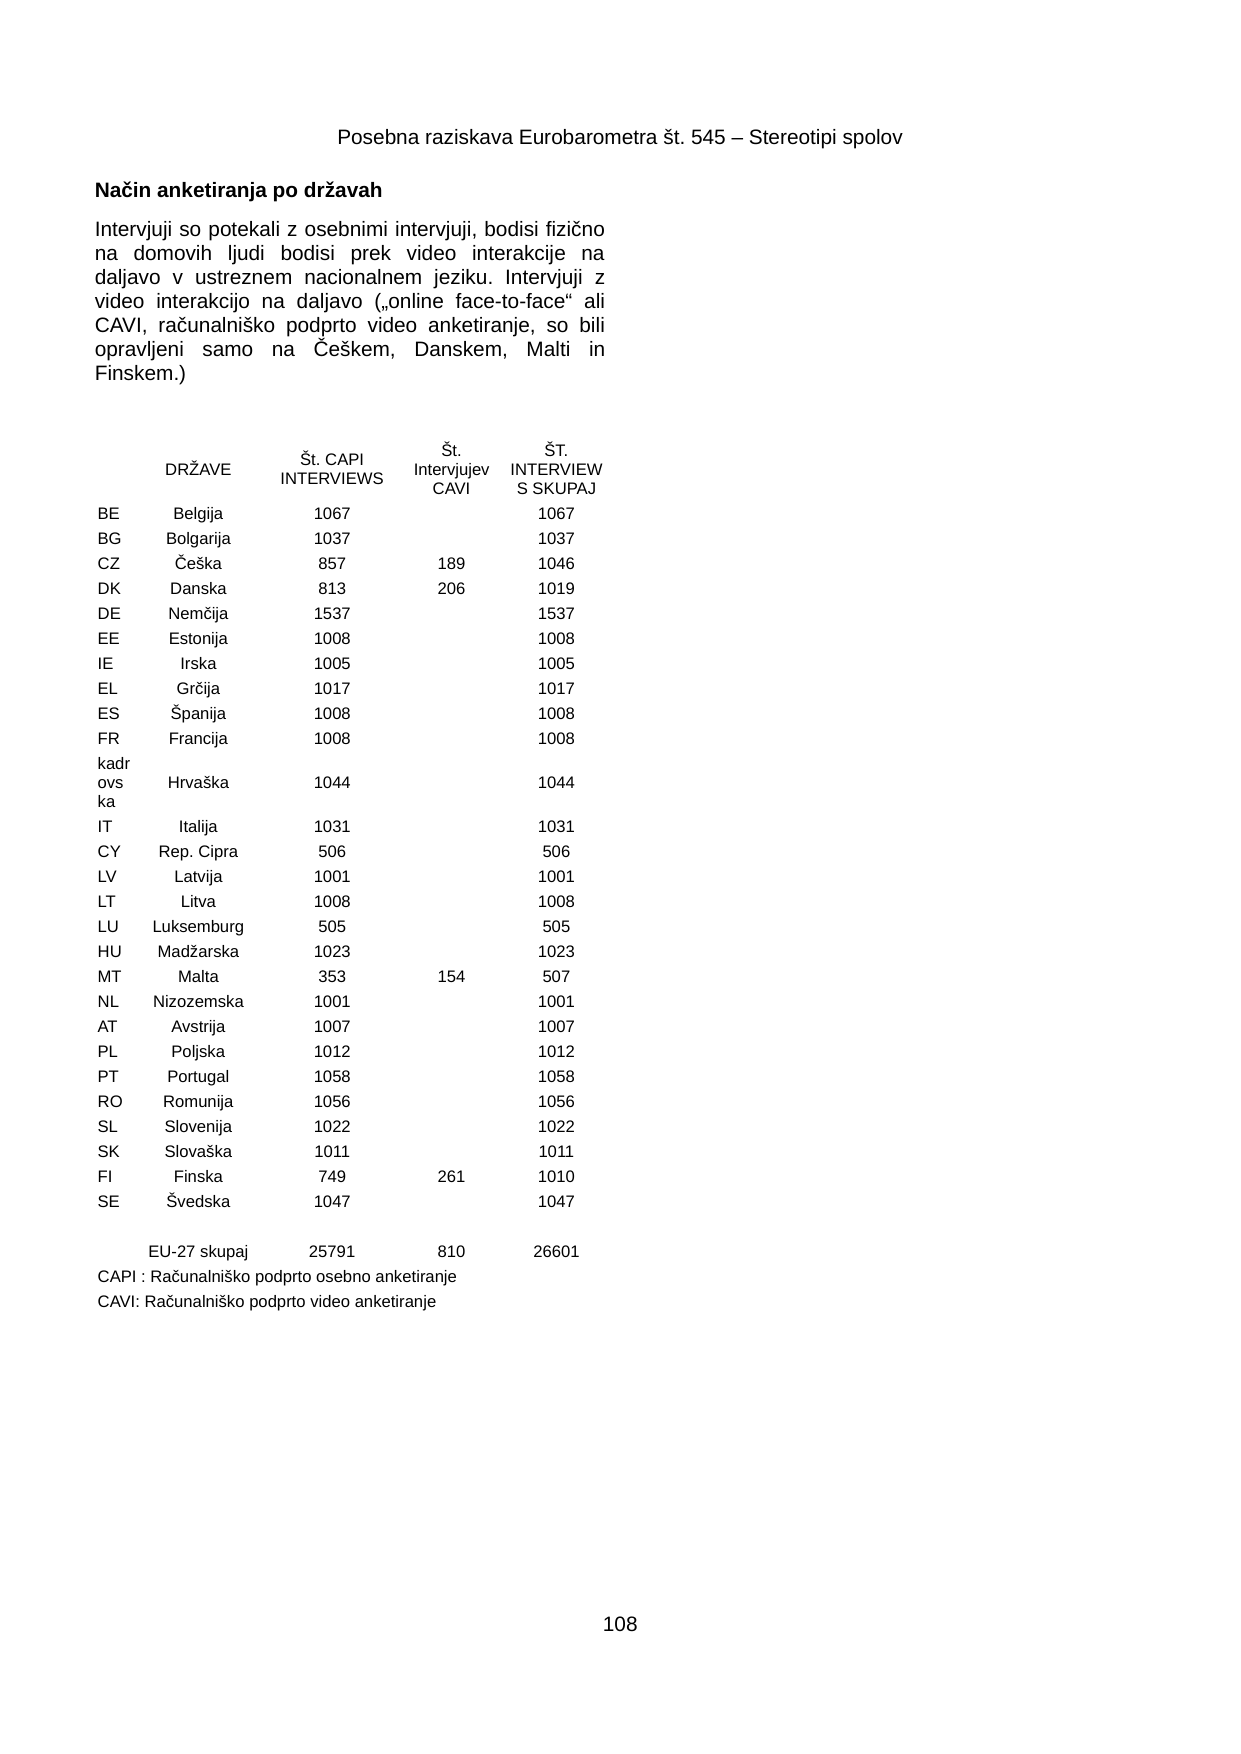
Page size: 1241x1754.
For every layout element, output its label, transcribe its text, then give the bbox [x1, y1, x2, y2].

table_cell SK [95, 1139, 133, 1164]
table_cell [400, 1089, 502, 1114]
table_cell Estonija [133, 626, 263, 651]
table_cell Poljska [133, 1039, 263, 1064]
table_cell 1007 [502, 1014, 610, 1039]
table_cell 506 [502, 839, 610, 864]
table_cell Slovaška [133, 1139, 263, 1164]
table_cell 1012 [264, 1039, 400, 1064]
table_cell Portugal [133, 1064, 263, 1089]
table_cell [400, 526, 502, 551]
table_cell [400, 501, 502, 526]
table_cell 1005 [264, 651, 400, 676]
table_cell FR [95, 726, 133, 751]
table_cell Francija [133, 726, 263, 751]
table_cell Švedska [133, 1189, 263, 1214]
table_cell 1047 [264, 1189, 400, 1214]
table_cell [400, 1139, 502, 1164]
table_cell Bolgarija [133, 526, 263, 551]
table_cell [400, 814, 502, 839]
text Način anketiranja po državah [94, 178, 605, 202]
table_cell 1037 [502, 526, 610, 551]
table_cell 353 [264, 964, 400, 989]
table_header Št. CAPI INTERVIEWS [264, 438, 400, 501]
table_cell EE [95, 626, 133, 651]
table_cell PT [95, 1064, 133, 1089]
table_cell 261 [400, 1164, 502, 1189]
table_cell 25791 [264, 1239, 400, 1264]
table_cell [400, 1114, 502, 1139]
table_cell BE [95, 501, 133, 526]
table_cell 154 [400, 964, 502, 989]
table_cell [400, 751, 502, 814]
table_cell 1011 [264, 1139, 400, 1164]
table_cell 749 [264, 1164, 400, 1189]
table_cell 1008 [502, 701, 610, 726]
table_cell Irska [133, 651, 263, 676]
table_cell DK [95, 576, 133, 601]
table_cell 1019 [502, 576, 610, 601]
table_cell ES [95, 701, 133, 726]
table_cell 1012 [502, 1039, 610, 1064]
table_cell 1022 [264, 1114, 400, 1139]
table_cell [400, 601, 502, 626]
table_cell 1037 [264, 526, 400, 551]
table_cell FI [95, 1164, 133, 1189]
table_cell RO [95, 1089, 133, 1114]
table_cell Italija [133, 814, 263, 839]
table_cell LT [95, 889, 133, 914]
table_cell 1005 [502, 651, 610, 676]
table_cell BG [95, 526, 133, 551]
table_cell CZ [95, 551, 133, 576]
table_cell 206 [400, 576, 502, 601]
table_cell 1008 [264, 726, 400, 751]
table_cell 1008 [502, 626, 610, 651]
table_cell 1537 [502, 601, 610, 626]
table_cell Luksemburg [133, 914, 263, 939]
table_cell kadrovska [95, 751, 133, 814]
table_header [95, 438, 133, 501]
table_cell Slovenija [133, 1114, 263, 1139]
table_cell Latvija [133, 864, 263, 889]
table_cell 1017 [502, 676, 610, 701]
table_cell [400, 1064, 502, 1089]
table_cell 1008 [502, 889, 610, 914]
table_cell [400, 651, 502, 676]
table_cell Finska [133, 1164, 263, 1189]
table_cell Madžarska [133, 939, 263, 964]
table_cell [400, 839, 502, 864]
table_cell [400, 889, 502, 914]
table_cell HU [95, 939, 133, 964]
table_cell [400, 726, 502, 751]
table_cell 1537 [264, 601, 400, 626]
table_cell 1044 [264, 751, 400, 814]
table_cell 505 [264, 914, 400, 939]
table_cell MT [95, 964, 133, 989]
table_cell Nemčija [133, 601, 263, 626]
table_cell 1056 [264, 1089, 400, 1114]
table_cell 507 [502, 964, 610, 989]
table_cell 1010 [502, 1164, 610, 1189]
table_cell [95, 1214, 133, 1239]
table_cell 1031 [502, 814, 610, 839]
table_cell [400, 701, 502, 726]
table_cell 1067 [502, 501, 610, 526]
table_cell Danska [133, 576, 263, 601]
table_cell 1008 [264, 889, 400, 914]
table_cell EU-27 skupaj [133, 1239, 263, 1264]
table_cell 1001 [264, 989, 400, 1014]
table_cell PL [95, 1039, 133, 1064]
table_cell 26601 [502, 1239, 610, 1264]
table_cell IT [95, 814, 133, 839]
table_cell 857 [264, 551, 400, 576]
table_header ŠT. INTERVIEWS SKUPAJ [502, 438, 610, 501]
table_cell LU [95, 914, 133, 939]
table_cell 1001 [502, 989, 610, 1014]
table_cell Nizozemska [133, 989, 263, 1014]
table_cell CAVI: Računalniško podprto video anketiranje [95, 1289, 610, 1314]
table_cell Hrvaška [133, 751, 263, 814]
table_cell Avstrija [133, 1014, 263, 1039]
table_header Št. Intervjujev CAVI [400, 438, 502, 501]
table_header DRŽAVE [133, 438, 263, 501]
table_cell [400, 989, 502, 1014]
table_cell Belgija [133, 501, 263, 526]
table_cell [400, 1014, 502, 1039]
table_cell 813 [264, 576, 400, 601]
table_cell [400, 626, 502, 651]
table_cell [264, 1214, 400, 1239]
table_cell DE [95, 601, 133, 626]
table_cell Španija [133, 701, 263, 726]
table_cell 1022 [502, 1114, 610, 1139]
table_cell 1067 [264, 501, 400, 526]
table_cell EL [95, 676, 133, 701]
table_cell 1008 [264, 626, 400, 651]
table_cell 1008 [264, 701, 400, 726]
table_cell 1047 [502, 1189, 610, 1214]
table_cell [400, 1039, 502, 1064]
table_cell AT [95, 1014, 133, 1039]
table_cell 1001 [502, 864, 610, 889]
table_cell LV [95, 864, 133, 889]
table_cell 1011 [502, 1139, 610, 1164]
table_cell 1023 [264, 939, 400, 964]
table_cell 1007 [264, 1014, 400, 1039]
table_cell 1056 [502, 1089, 610, 1114]
table_cell 1023 [502, 939, 610, 964]
table_cell NL [95, 989, 133, 1014]
table_cell Češka [133, 551, 263, 576]
table_cell 810 [400, 1239, 502, 1264]
table_cell [400, 864, 502, 889]
table_cell CY [95, 839, 133, 864]
table_cell Romunija [133, 1089, 263, 1114]
table_cell [400, 676, 502, 701]
table_cell [400, 939, 502, 964]
table_cell 1058 [502, 1064, 610, 1089]
table_cell [133, 1214, 263, 1239]
table_cell [400, 1189, 502, 1214]
table_cell 189 [400, 551, 502, 576]
table_cell [95, 1239, 133, 1264]
table_cell 1031 [264, 814, 400, 839]
table_cell 506 [264, 839, 400, 864]
table_cell CAPI : Računalniško podprto osebno anketiranje [95, 1264, 610, 1289]
table_cell SE [95, 1189, 133, 1214]
table_cell Malta [133, 964, 263, 989]
table_cell 1046 [502, 551, 610, 576]
table_cell [400, 914, 502, 939]
table_cell 1044 [502, 751, 610, 814]
table_cell 1001 [264, 864, 400, 889]
table_cell SL [95, 1114, 133, 1139]
table_cell Rep. Cipra [133, 839, 263, 864]
text Intervjuji so potekali z osebnimi intervjuji, bodisi fizično na domovih ljudi bodisi prek video interakcije na daljavo v ustreznem nacionalnem jeziku. Intervjuji z video interakcijo na daljavo („online face-to-face“ ali CAVI, računalniško podprto video anketiranje, so bili opravljeni samo na Češkem, Danskem, Malti in Finskem.) [94, 217, 605, 384]
table_cell Litva [133, 889, 263, 914]
table_cell 1008 [502, 726, 610, 751]
table_cell 505 [502, 914, 610, 939]
table_cell 1058 [264, 1064, 400, 1089]
table_cell [502, 1214, 610, 1239]
table_cell Grčija [133, 676, 263, 701]
table_cell 1017 [264, 676, 400, 701]
table_cell [400, 1214, 502, 1239]
table_cell IE [95, 651, 133, 676]
